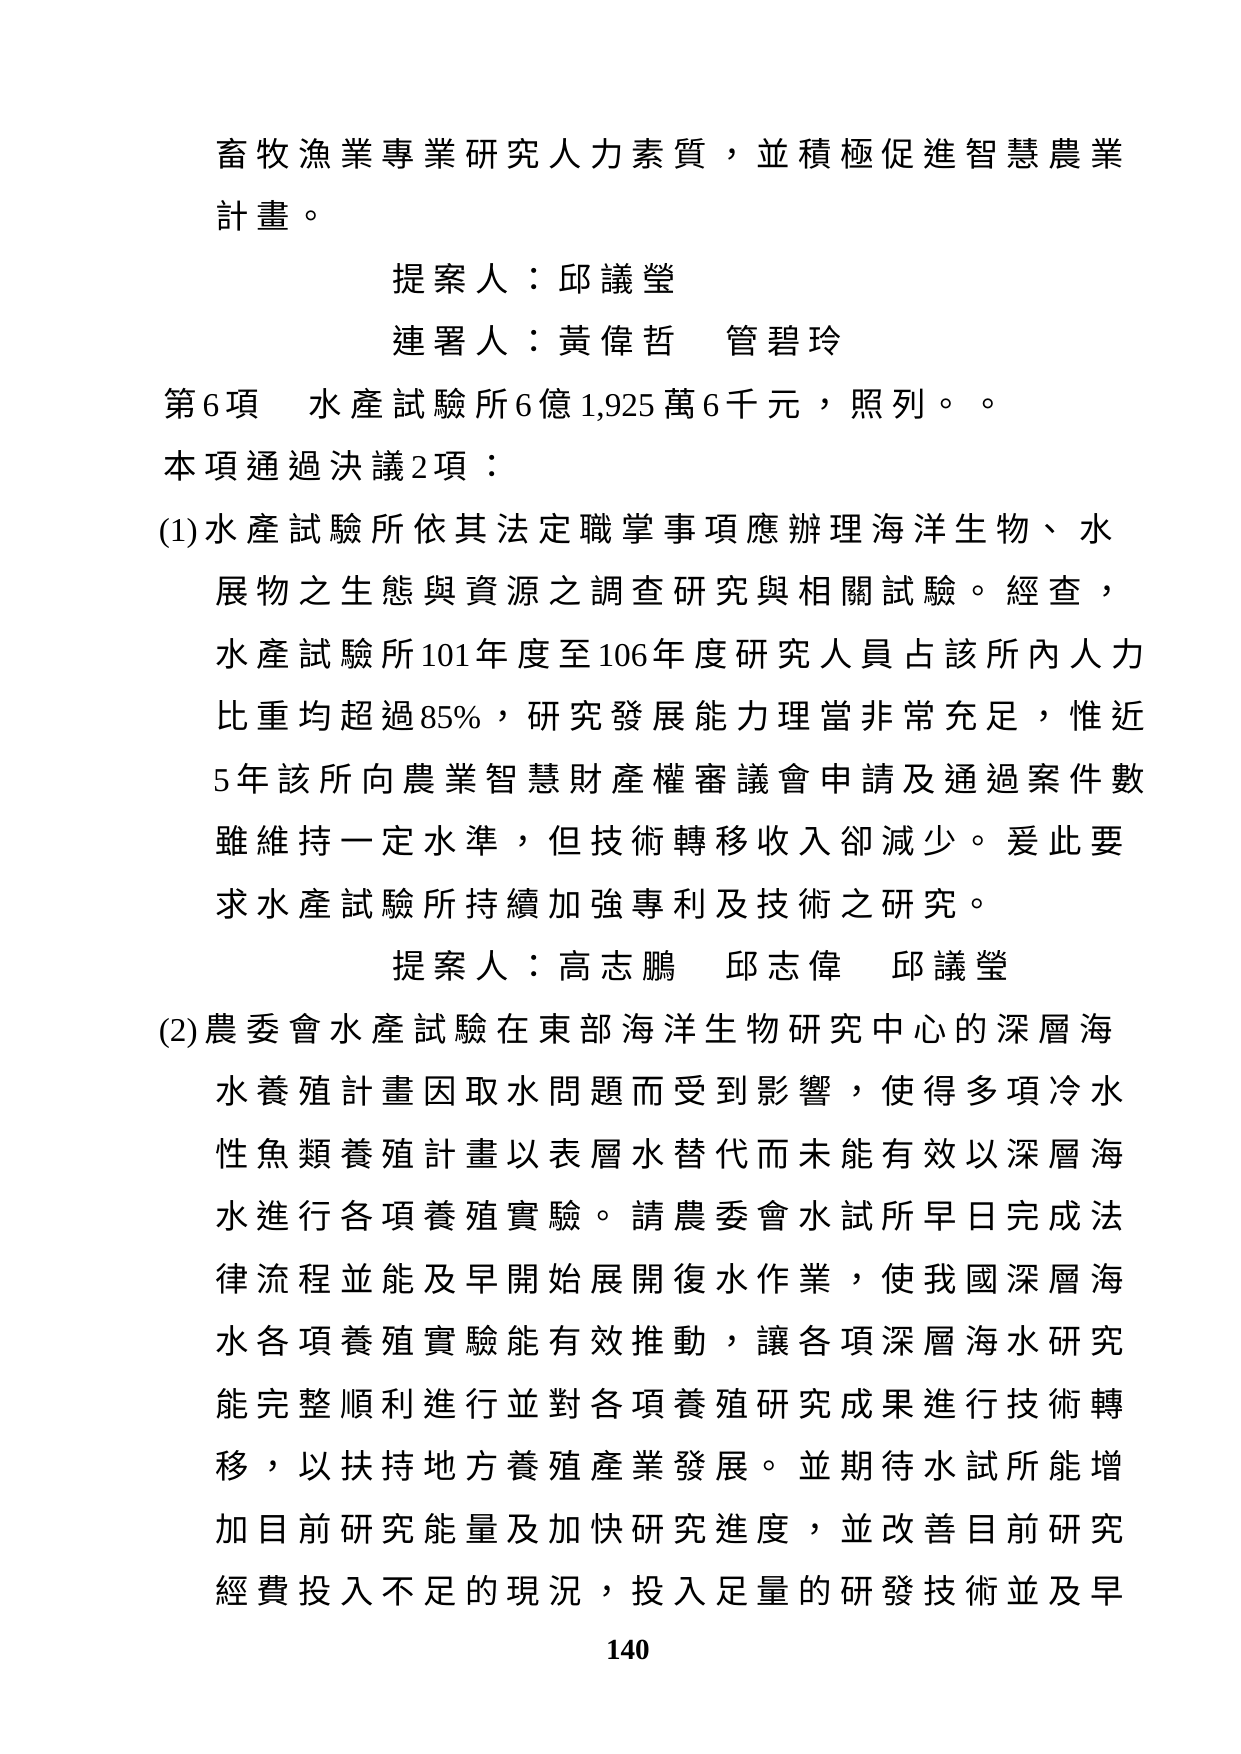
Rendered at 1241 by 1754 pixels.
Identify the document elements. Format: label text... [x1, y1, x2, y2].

text 提案人：邱議瑩 [384, 235, 1044, 298]
text 第6項 水產試驗所6億1,925萬6千元，照列。。 [150, 360, 1148, 423]
text 本項通過決議2項： [150, 423, 1148, 485]
text 連署人：黃偉哲 管碧玲 [384, 298, 1044, 360]
text 提案人：高志鵬 邱志偉 邱議瑩 [384, 923, 1044, 985]
list 畜牧漁業專業研究人力素質，並積極促進智慧農業計畫。 [150, 110, 1148, 235]
list 水產試驗所依其法定職掌事項應辦理海洋生物、水展物之生態與資源之調查研究與相關試驗。經查，水產試驗所101年度至106年度研究人員占該所內人力比重均超過85%，研究發展能力理當非常充足，惟近5年該所向農業智慧財產權審議會申請及通過案件數雖維持一定水準，但技術轉移收入卻減少。爰此要求水產試驗所持續加強專利及技術之研究。 [150, 485, 1148, 923]
list 農委會水產試驗在東部海洋生物研究中心的深層海水養殖計畫因取水問題而受到影響，使得多項冷水性魚類養殖計畫以表層水替代而未能有效以深層海水進行各項養殖實驗。請農委會水試所早日完成法律流程並能及早開始展開復水作業，使我國深層海水各項養殖實驗能有效推動，讓各項深層海水研究能完整順利進行並對各項養殖研究成果進行技術轉移，以扶持地方養殖產業發展。並期待水試所能增加目前研究能量及加快研究進度，並改善目前研究經費投入不足的現況，投入足量的研發技術並及早 [150, 985, 1148, 1610]
